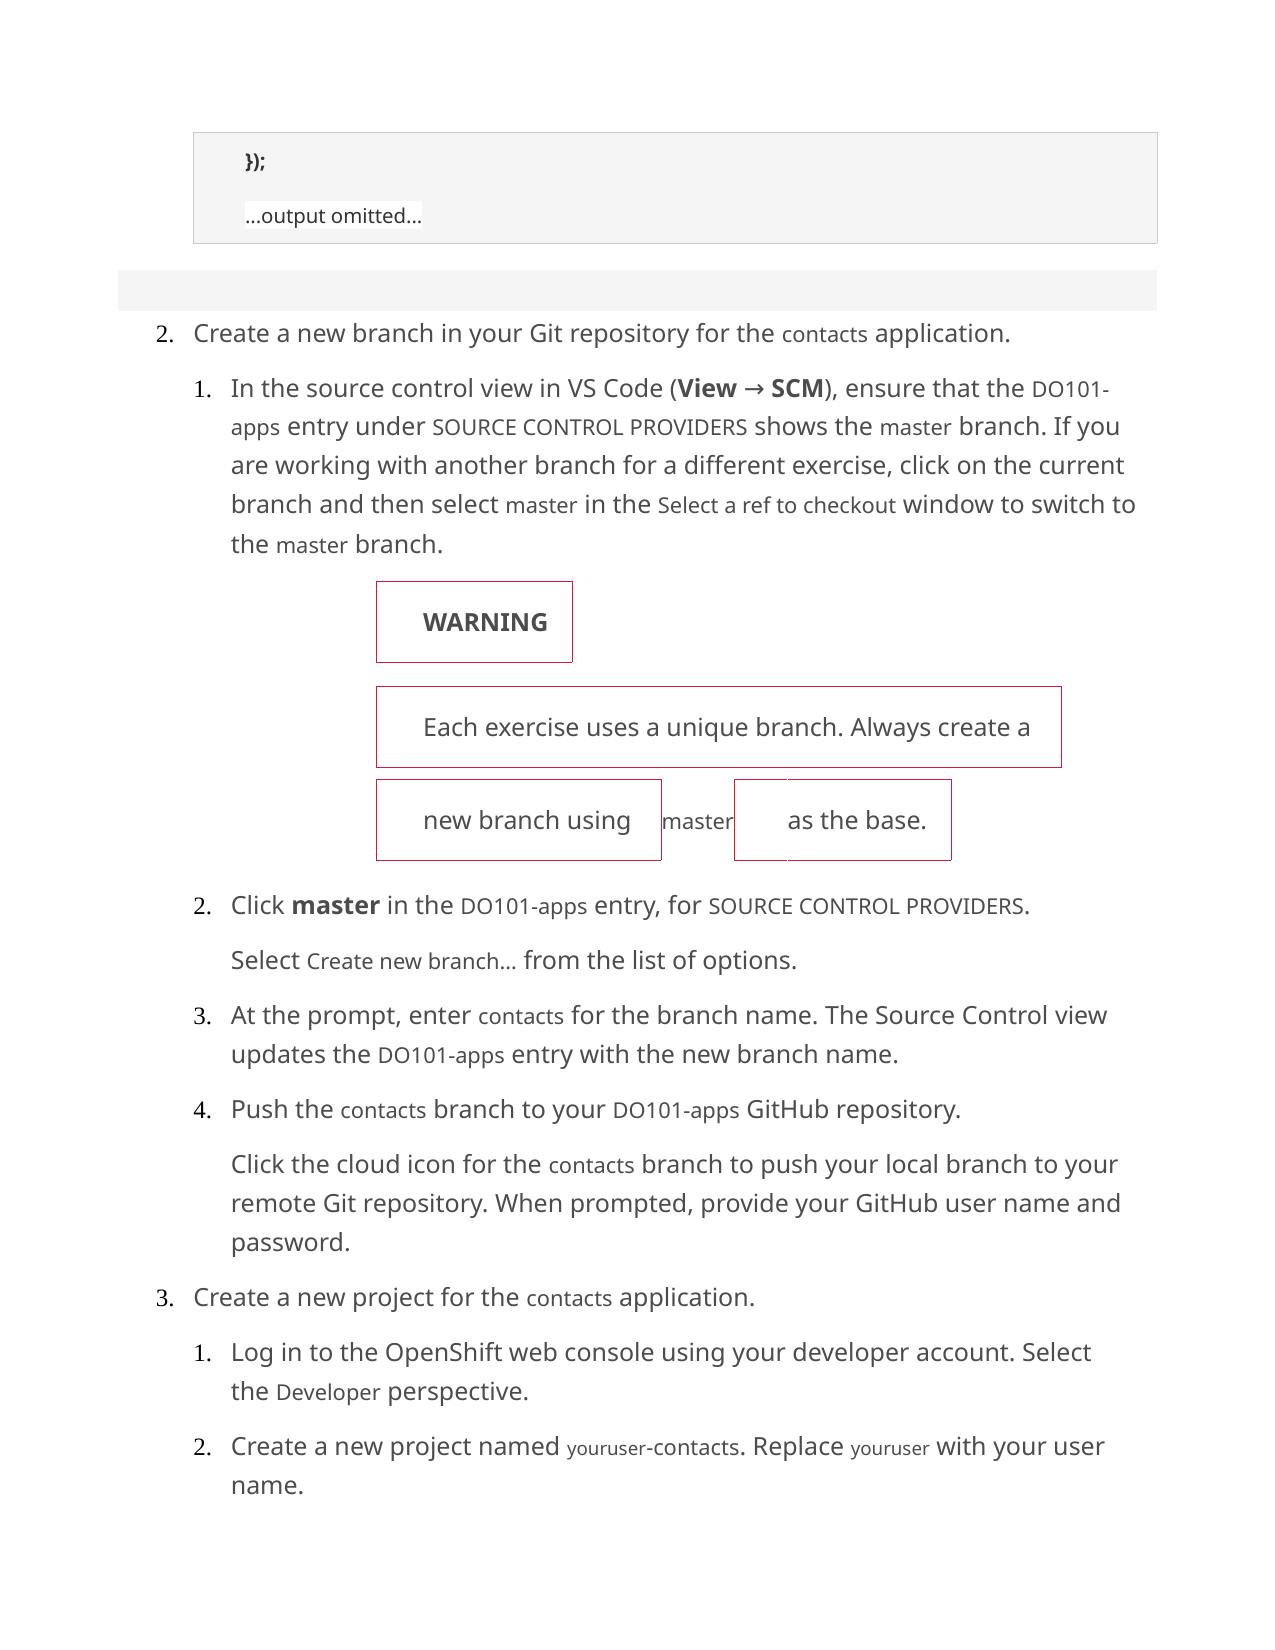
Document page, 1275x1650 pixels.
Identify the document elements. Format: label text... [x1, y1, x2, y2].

list Create a new project for the contacts application. [156, 1279, 1157, 1313]
list In the source control view in VS Code (View → SCM), ensure that the DO101-apps entry under SOURCE CONTROL PROVIDERS shows the master branch. If you are working with another branch for a different exercise, click on the current branch and then select master in the Select a ref to checkout window to switch to the master branch. [193, 370, 1157, 560]
list Log in to the OpenShift web console using your developer account. Select the Developer perspective. [193, 1334, 1157, 1407]
list Create a new branch in your Git repository for the contacts application. [156, 316, 1157, 350]
subtitle WARNING [377, 582, 572, 662]
list At the prompt, enter contacts for the branch name. The Source Control view updates the DO101-apps entry with the new branch name. [193, 998, 1157, 1071]
list Select Create new branch…​ from the list of options. [193, 943, 1157, 977]
list Each exercise uses a unique branch. Always create a new branch using master as the base. [338, 686, 1082, 860]
list Click the cloud icon for the contacts branch to push your local branch to your remote Git repository. When prompted, provide your GitHub user name and password. [193, 1146, 1157, 1259]
subtitle [573, 581, 1082, 662]
list Create a new project named youruser-contacts. Replace youruser with your user name. [193, 1428, 1157, 1501]
list }); [194, 133, 1157, 174]
subtitle [338, 581, 376, 662]
list ...output omitted... [194, 187, 1157, 243]
list Push the contacts branch to your DO101-apps GitHub repository. [193, 1092, 1157, 1126]
list Click master in the DO101-apps entry, for SOURCE CONTROL PROVIDERS. [193, 888, 1157, 922]
